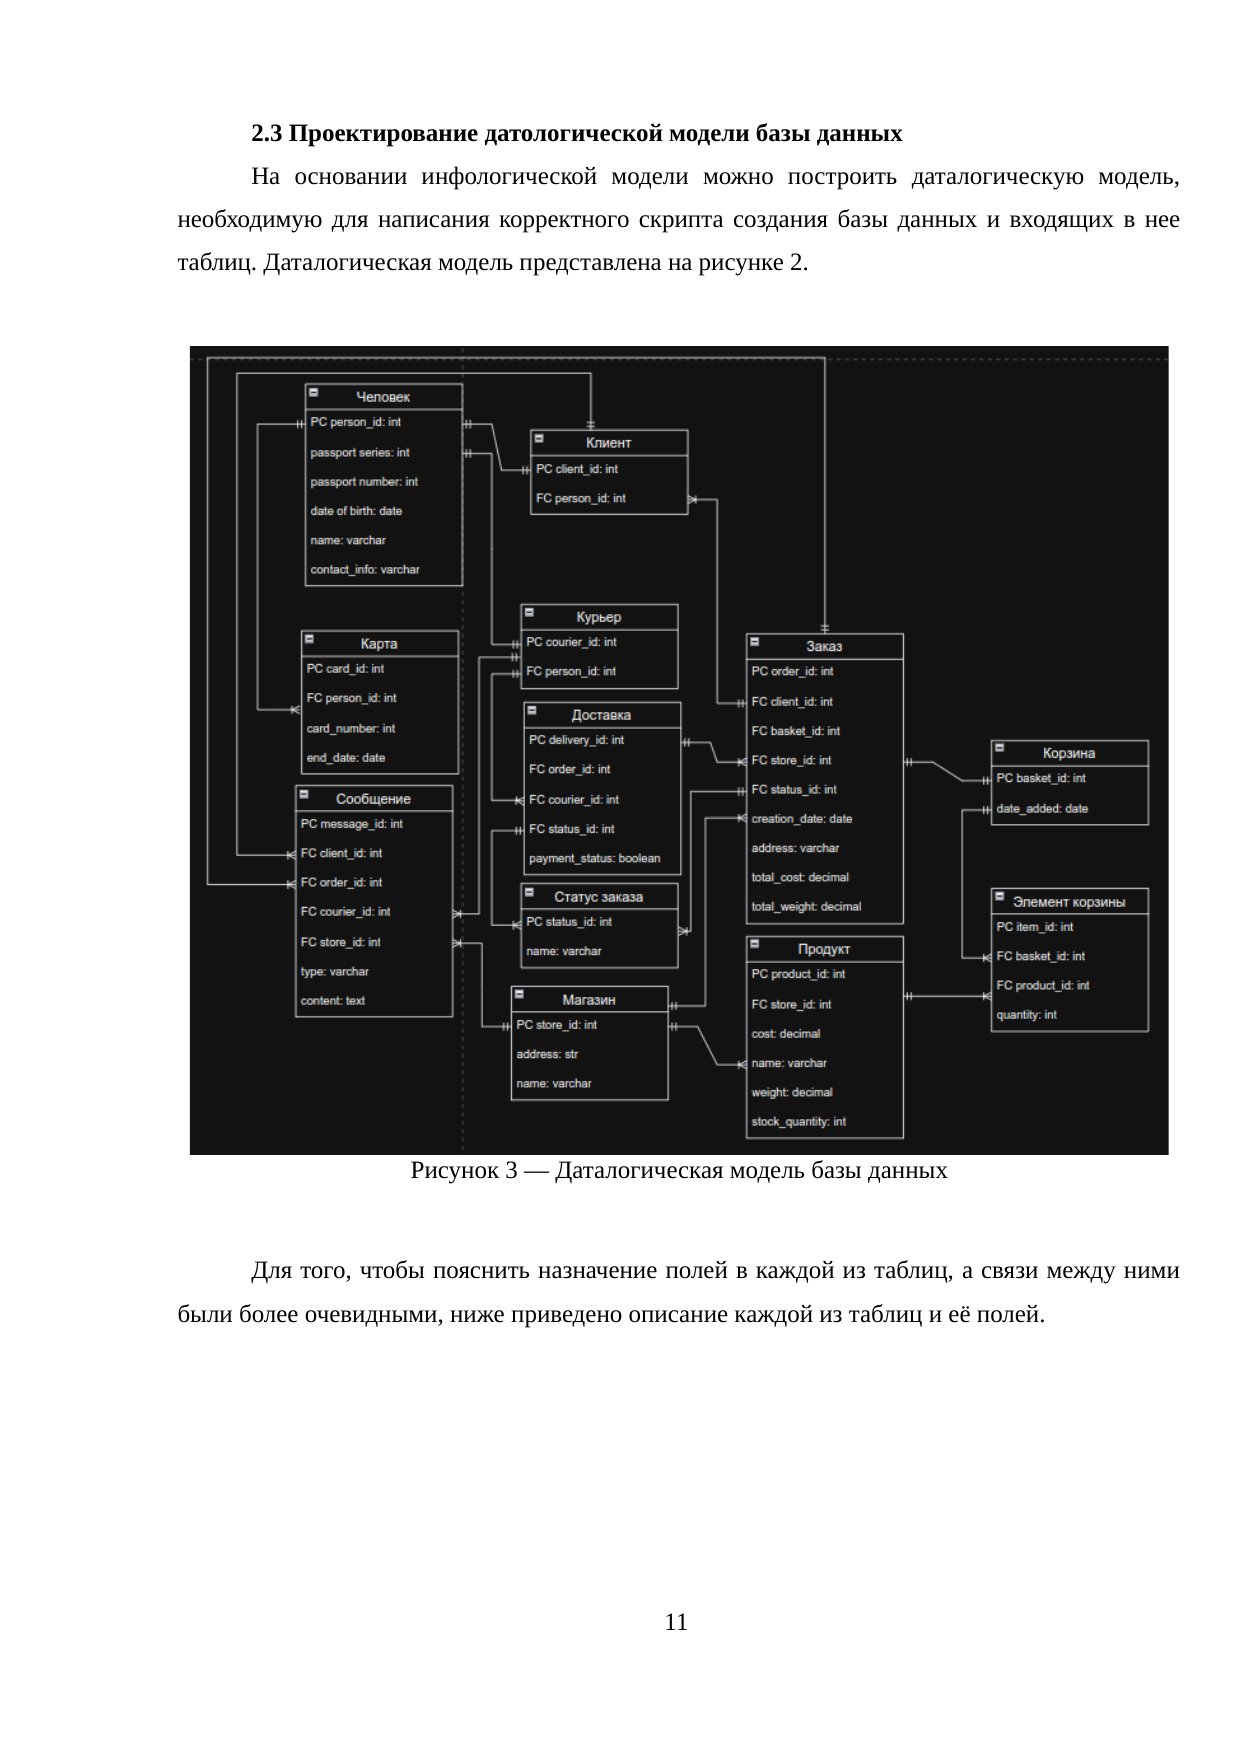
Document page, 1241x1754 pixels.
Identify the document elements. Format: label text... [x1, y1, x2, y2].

picture [189, 346, 1169, 1155]
text 2.3 Проектирование датологической модели базы данных [177, 118, 1181, 147]
text Для того, чтобы пояснить назначение полей в каждой из таблиц, а связи между ними были более очевидными, ниже приведено описание каждой из таблиц и её полей. [177, 1256, 1181, 1327]
text На основании инфологической модели можно построить даталогическую модель, необходимую для написания корректного скрипта создания базы данных и входящих в нее таблиц. Даталогическая модель представлена на рисунке 2. [177, 161, 1181, 276]
text Рисунок 3 — Даталогическая модель базы данных [190, 1155, 1169, 1183]
